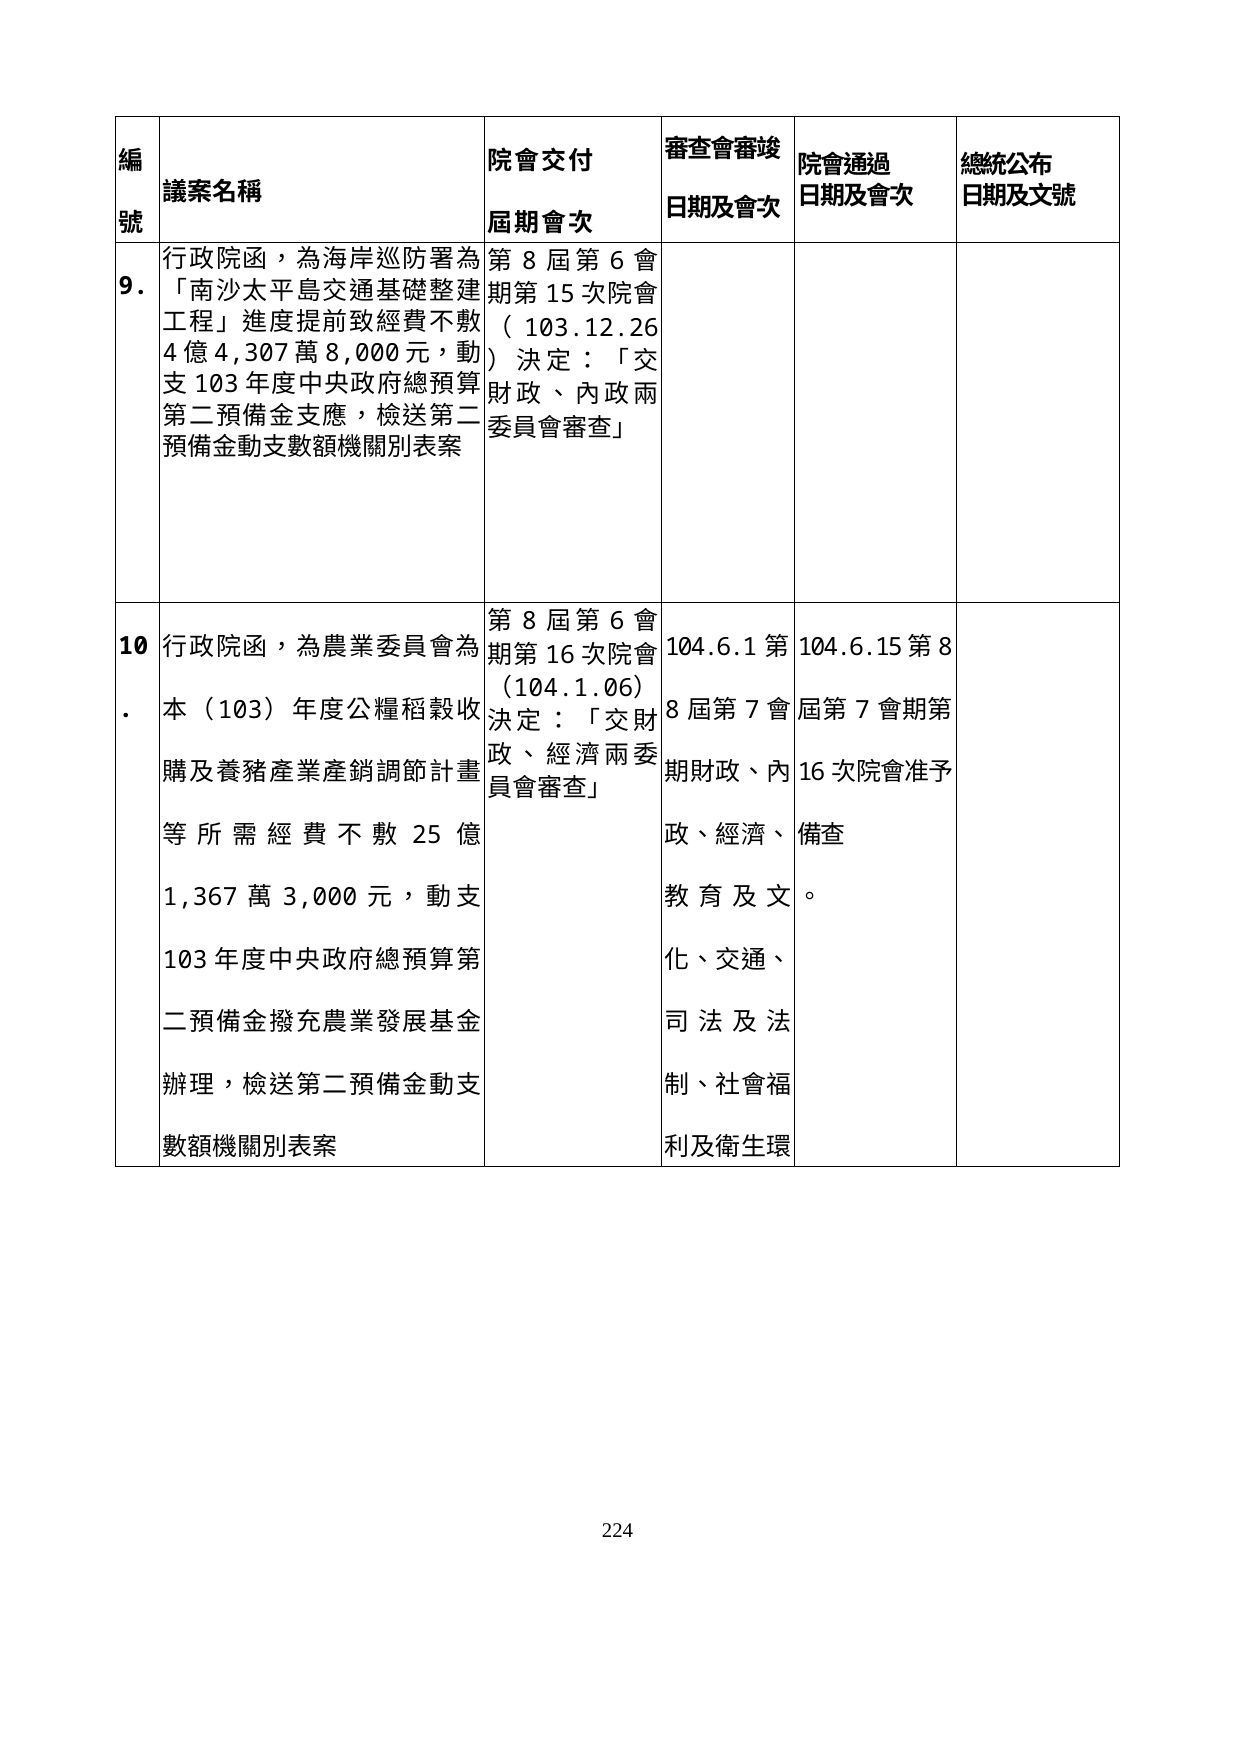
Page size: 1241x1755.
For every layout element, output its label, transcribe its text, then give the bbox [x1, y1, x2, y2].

table_cell 104.6.1第8屆第7會期財政、內政、經濟、教育及文化、交通、司法及法制、社會福利及衛生環 [662, 603, 794, 1166]
table_header 議案名稱 [160, 117, 484, 242]
table_cell [116, 243, 159, 602]
table_header 院會交付 屆期會次 [485, 117, 661, 242]
table_cell 行政院函，為海岸巡防署為「南沙太平島交通基礎整建工程」進度提前致經費不敷4億4,307萬8,000元，動支103年度中央政府總預算第二預備金支應，檢送第二預備金動支數額機關別表案 [160, 243, 484, 602]
table_cell [957, 243, 1119, 602]
table_cell [116, 603, 159, 1166]
table_cell 行政院函，為農業委員會為本（103）年度公糧稻穀收購及養豬產業產銷調節計畫等所需經費不敷25億1,367萬3,000元，動支103年度中央政府總預算第二預備金撥充農業發展基金辦理，檢送第二預備金動支數額機關別表案 [160, 603, 484, 1166]
table_cell 第8屆第6會期第15次院會（103.12.26）決定：「交財政、內政兩委員會審查」 [485, 243, 661, 602]
table_header 總統公布 日期及文號 [957, 117, 1119, 242]
table_header 院會通過 日期及會次 [795, 117, 956, 242]
table_cell 104.6.15第8屆第7會期第16次院會准予備查 。 [795, 603, 956, 1166]
table_cell 第8屆第6會期第16次院會（104.1.06）決定：「交財政、經濟兩委員會審查」 [485, 603, 661, 1166]
table_header 編 號 [116, 117, 159, 242]
table_header 審查會審竣 日期及會次 [662, 117, 794, 242]
table_cell [662, 243, 794, 602]
table_cell [795, 243, 956, 602]
table_cell [957, 603, 1119, 1166]
